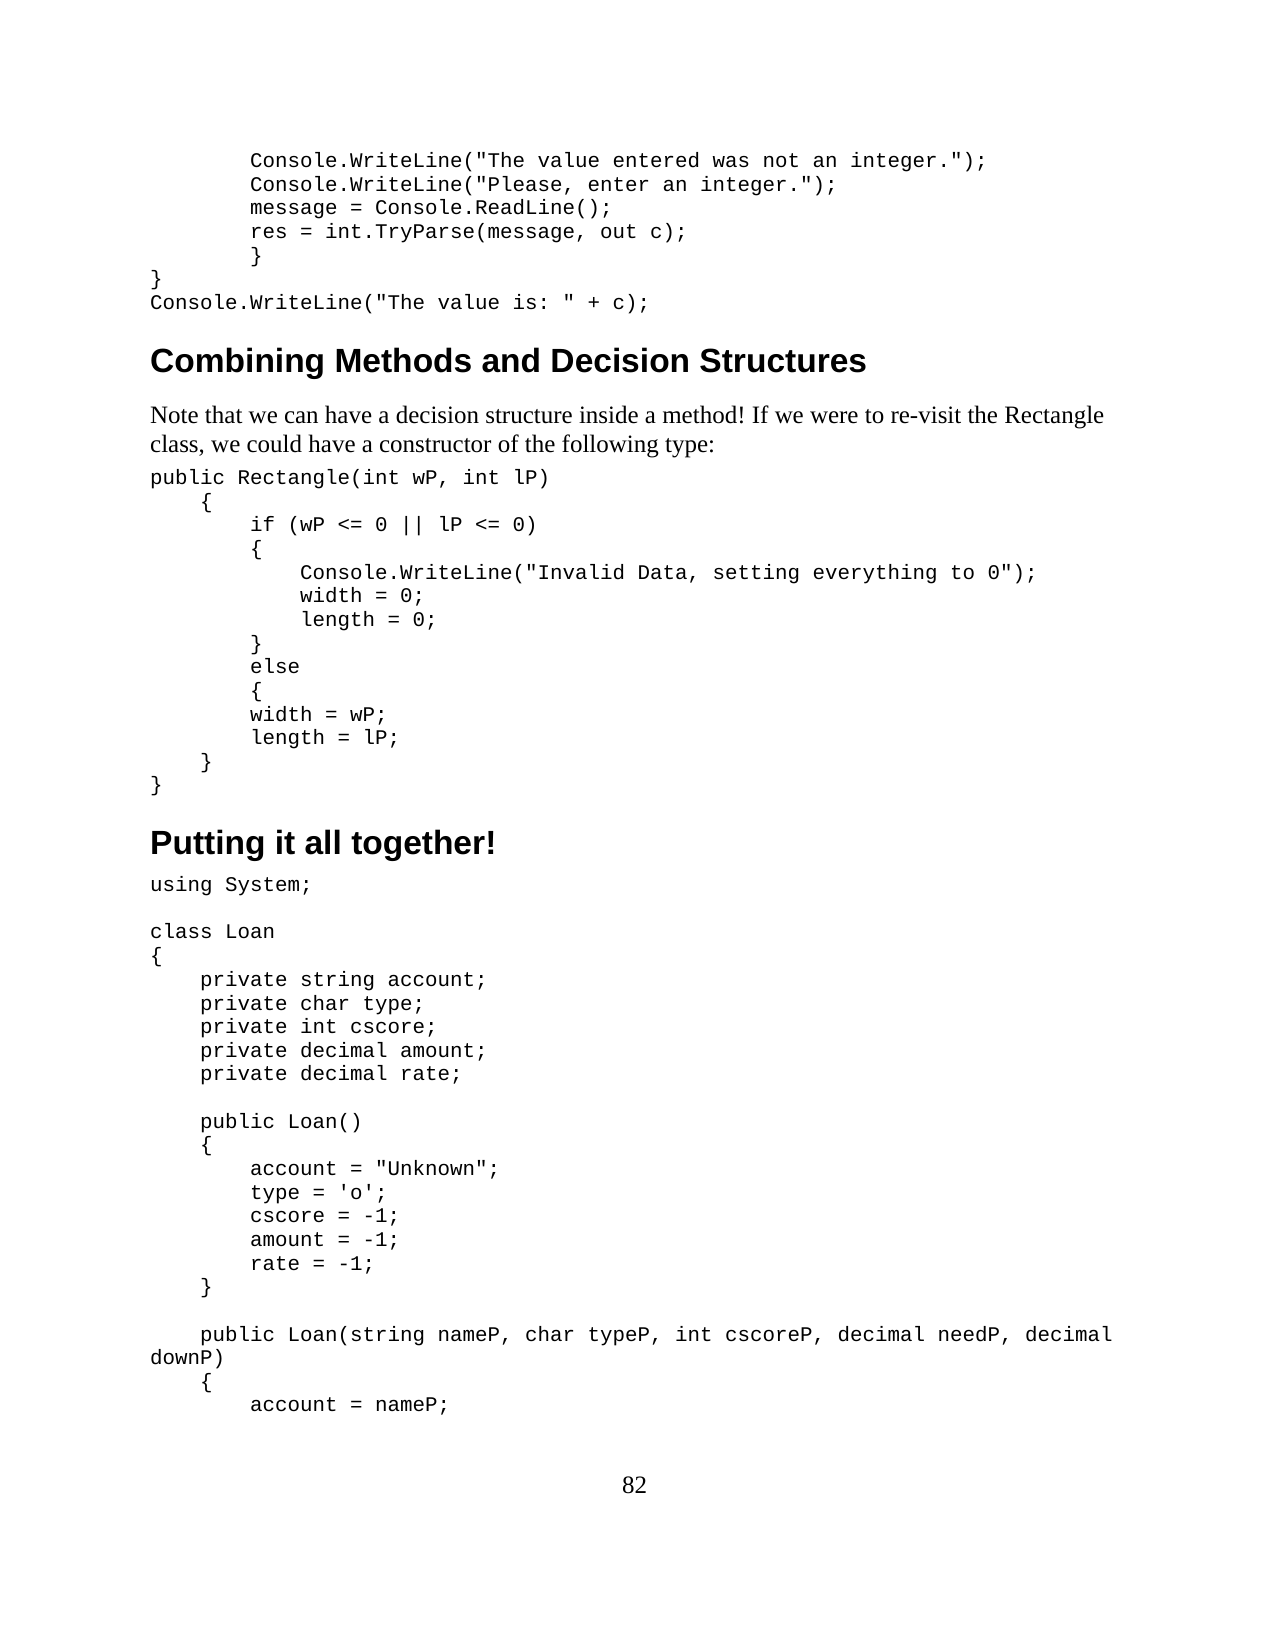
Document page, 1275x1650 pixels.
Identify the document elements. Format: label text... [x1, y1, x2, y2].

text { [150, 945, 1125, 969]
text message = Console.ReadLine(); [150, 197, 1125, 221]
text Console.WriteLine("The value is: " + c); [150, 292, 1125, 316]
text private decimal rate; [150, 1063, 1125, 1087]
text { [150, 1371, 1125, 1394]
text } [150, 774, 1125, 798]
text } [150, 1276, 1125, 1300]
subtitle Combining Methods and Decision Structures [150, 341, 1125, 379]
text } [150, 244, 1125, 268]
text private string account; [150, 969, 1125, 992]
text private decimal amount; [150, 1040, 1125, 1063]
text } [150, 268, 1125, 292]
text class Loan [150, 922, 1125, 945]
text { [150, 538, 1125, 562]
text account = nameP; [150, 1394, 1125, 1418]
text Console.WriteLine("Invalid Data, setting everything to 0"); [150, 562, 1125, 585]
text cscore = -1; [150, 1205, 1125, 1229]
text public Loan() [150, 1111, 1125, 1134]
text Note that we can have a decision structure inside a method! If we were to re-visit the Rectangle class, we could have a constructor of the following type: [150, 401, 1125, 458]
text length = lP; [150, 727, 1125, 751]
text amount = -1; [150, 1229, 1125, 1253]
text using System; [150, 874, 1125, 898]
subtitle Putting it all together! [150, 823, 1125, 862]
text width = 0; [150, 585, 1125, 609]
text } [150, 633, 1125, 656]
text { [150, 1134, 1125, 1158]
text if (wP <= 0 || lP <= 0) [150, 514, 1125, 538]
text public Rectangle(int wP, int lP) [150, 467, 1125, 491]
text Console.WriteLine("Please, enter an integer."); [150, 174, 1125, 197]
text account = "Unknown"; [150, 1158, 1125, 1182]
text { [150, 491, 1125, 514]
text else [150, 656, 1125, 680]
text type = 'o'; [150, 1182, 1125, 1205]
text length = 0; [150, 609, 1125, 633]
text private int cscore; [150, 1016, 1125, 1040]
text rate = -1; [150, 1253, 1125, 1276]
text res = int.TryParse(message, out c); [150, 221, 1125, 244]
text private char type; [150, 992, 1125, 1016]
text width = wP; [150, 703, 1125, 727]
text { [150, 680, 1125, 703]
text } [150, 751, 1125, 774]
text Console.WriteLine("The value entered was not an integer."); [150, 150, 1125, 174]
text public Loan(string nameP, char typeP, int cscoreP, decimal needP, decimal downP) [150, 1323, 1125, 1371]
